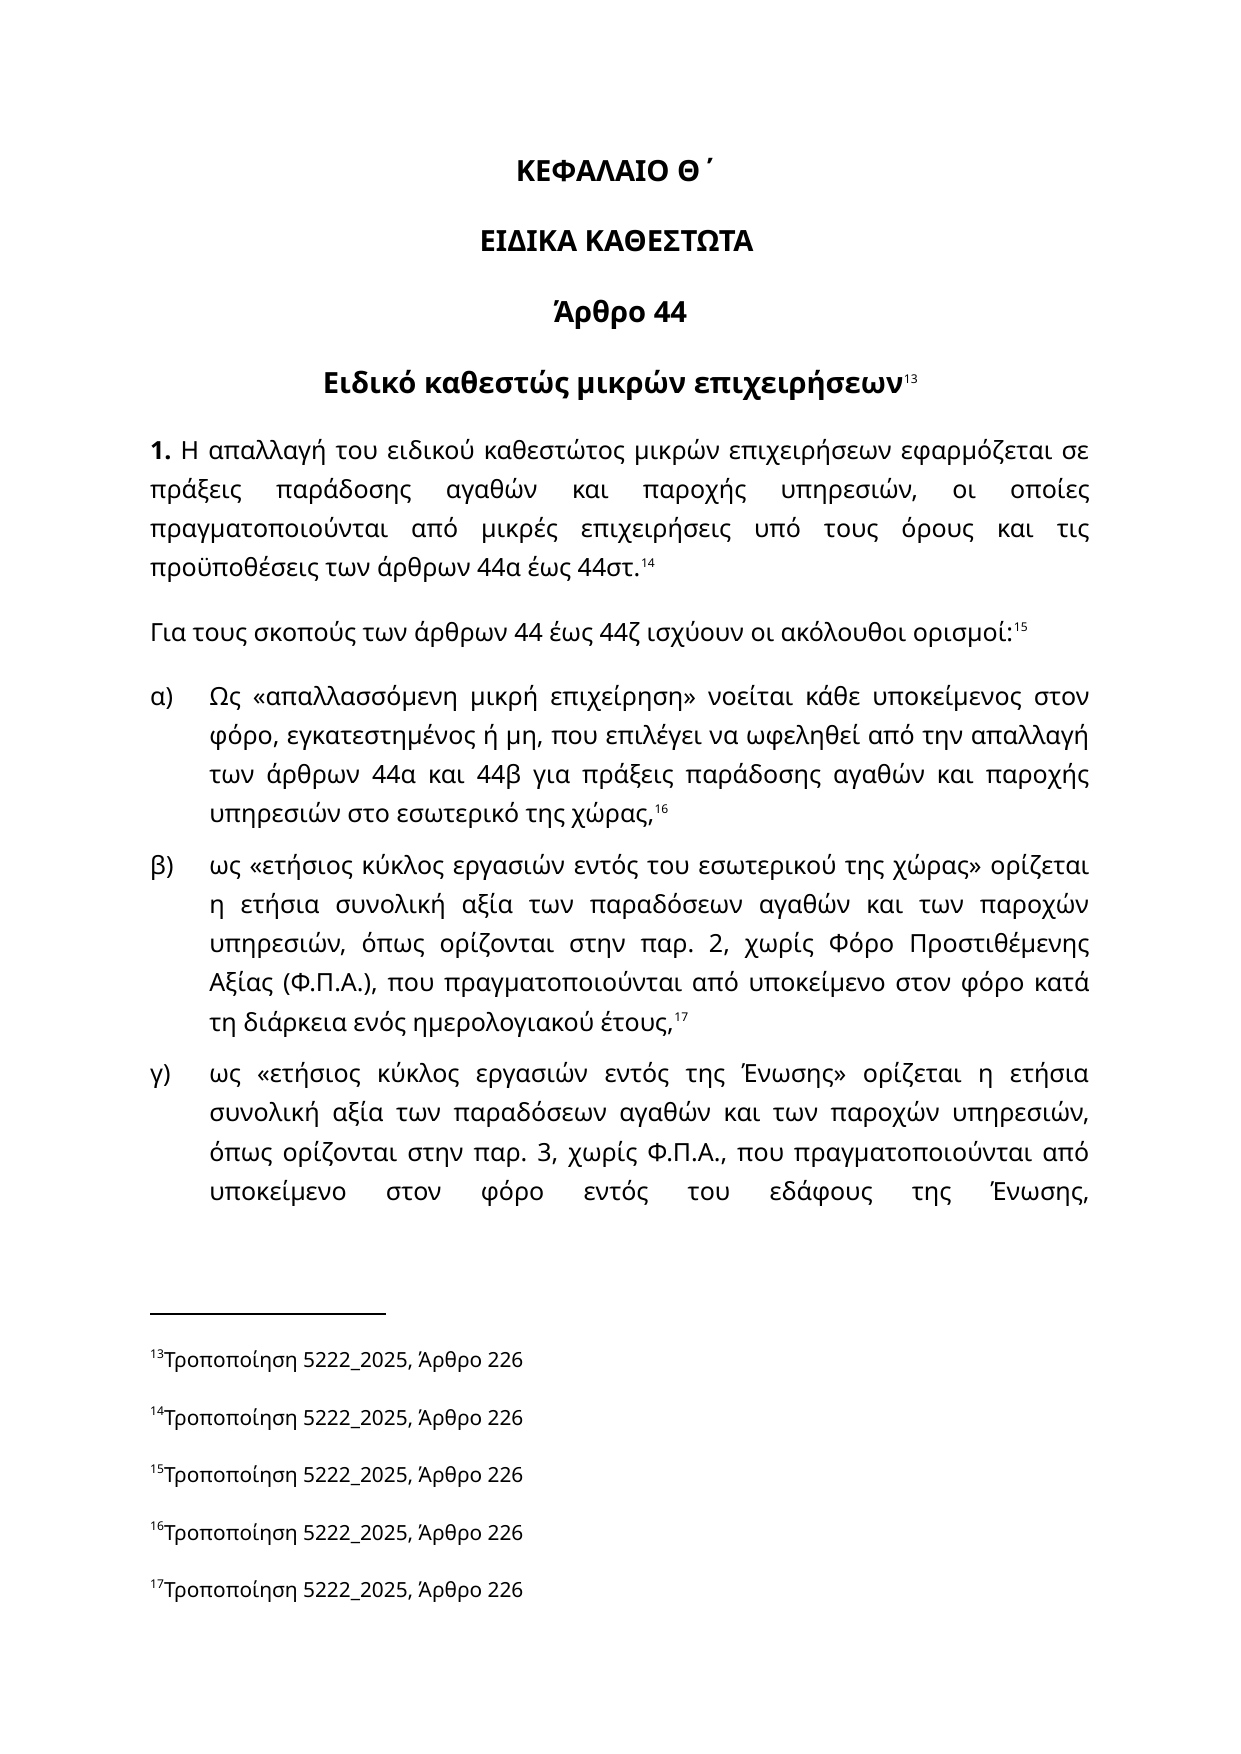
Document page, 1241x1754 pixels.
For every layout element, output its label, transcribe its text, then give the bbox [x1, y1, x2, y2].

list α) Ως «απαλλασσόμενη μικρή επιχείρηση» νοείται κάθε υποκείμενος στον φόρο, εγκατεστημένος ή μη, που επιλέγει να ωφεληθεί από την απαλλαγή των άρθρων 44α και 44β για πράξεις παράδοσης αγαθών και παροχής υπηρεσιών στο εσωτερικό της χώρας, [150, 678, 1090, 830]
text Τροποποίηση 5222_2025, Άρθρο 226 [150, 1460, 1090, 1489]
text Τροποποίηση 5222_2025, Άρθρο 226 [150, 1518, 1090, 1546]
list β) ως «ετήσιος κύκλος εργασιών εντός του εσωτερικού της χώρας» ορίζεται η ετήσια συνολική αξία των παραδόσεων αγαθών και των παροχών υπηρεσιών, όπως ορίζονται στην παρ. 2, χωρίς Φόρο Προστιθέμενης Αξίας (Φ.Π.Α.), που πραγματοποιούνται από υποκείμενο στον φόρο κατά τη διάρκεια ενός ημερολογιακού έτους, [150, 847, 1090, 1038]
subtitle ΕΙΔΙΚΑ ΚΑΘΕΣΤΩΤΑ [150, 221, 1090, 260]
subtitle Άρθρο 44 [150, 291, 1090, 331]
text Τροποποίηση 5222_2025, Άρθρο 226 [150, 1345, 1090, 1373]
text Τροποποίηση 5222_2025, Άρθρο 226 [150, 1403, 1090, 1431]
text 1. Η απαλλαγή του ειδικού καθεστώτος μικρών επιχειρήσεων εφαρμόζεται σε πράξεις παράδοσης αγαθών και παροχής υπηρεσιών, οι οποίες πραγματοποιούνται από μικρές επιχειρήσεις υπό τους όρους και τις προϋποθέσεις των άρθρων 44α έως 44στ. [150, 432, 1090, 584]
text Για τους σκοπούς των άρθρων 44 έως 44ζ ισχύουν οι ακόλουθοι ορισμοί: [150, 614, 1090, 648]
text Τροποποίηση 5222_2025, Άρθρο 226 [150, 1576, 1090, 1604]
list γ) ως «ετήσιος κύκλος εργασιών εντός της Ένωσης» ορίζεται η ετήσια συνολική αξία των παραδόσεων αγαθών και των παροχών υπηρεσιών, όπως ορίζονται στην παρ. 3, χωρίς Φ.Π.Α., που πραγματοποιούνται από υποκείμενο στον φόρο εντός του εδάφους της Ένωσης, [150, 1056, 1090, 1207]
subtitle Ειδικό καθεστώς μικρών επιχειρήσεων [150, 362, 1090, 402]
subtitle ΚΕΦΑΛΑΙΟ Θ΄ [150, 150, 1090, 190]
